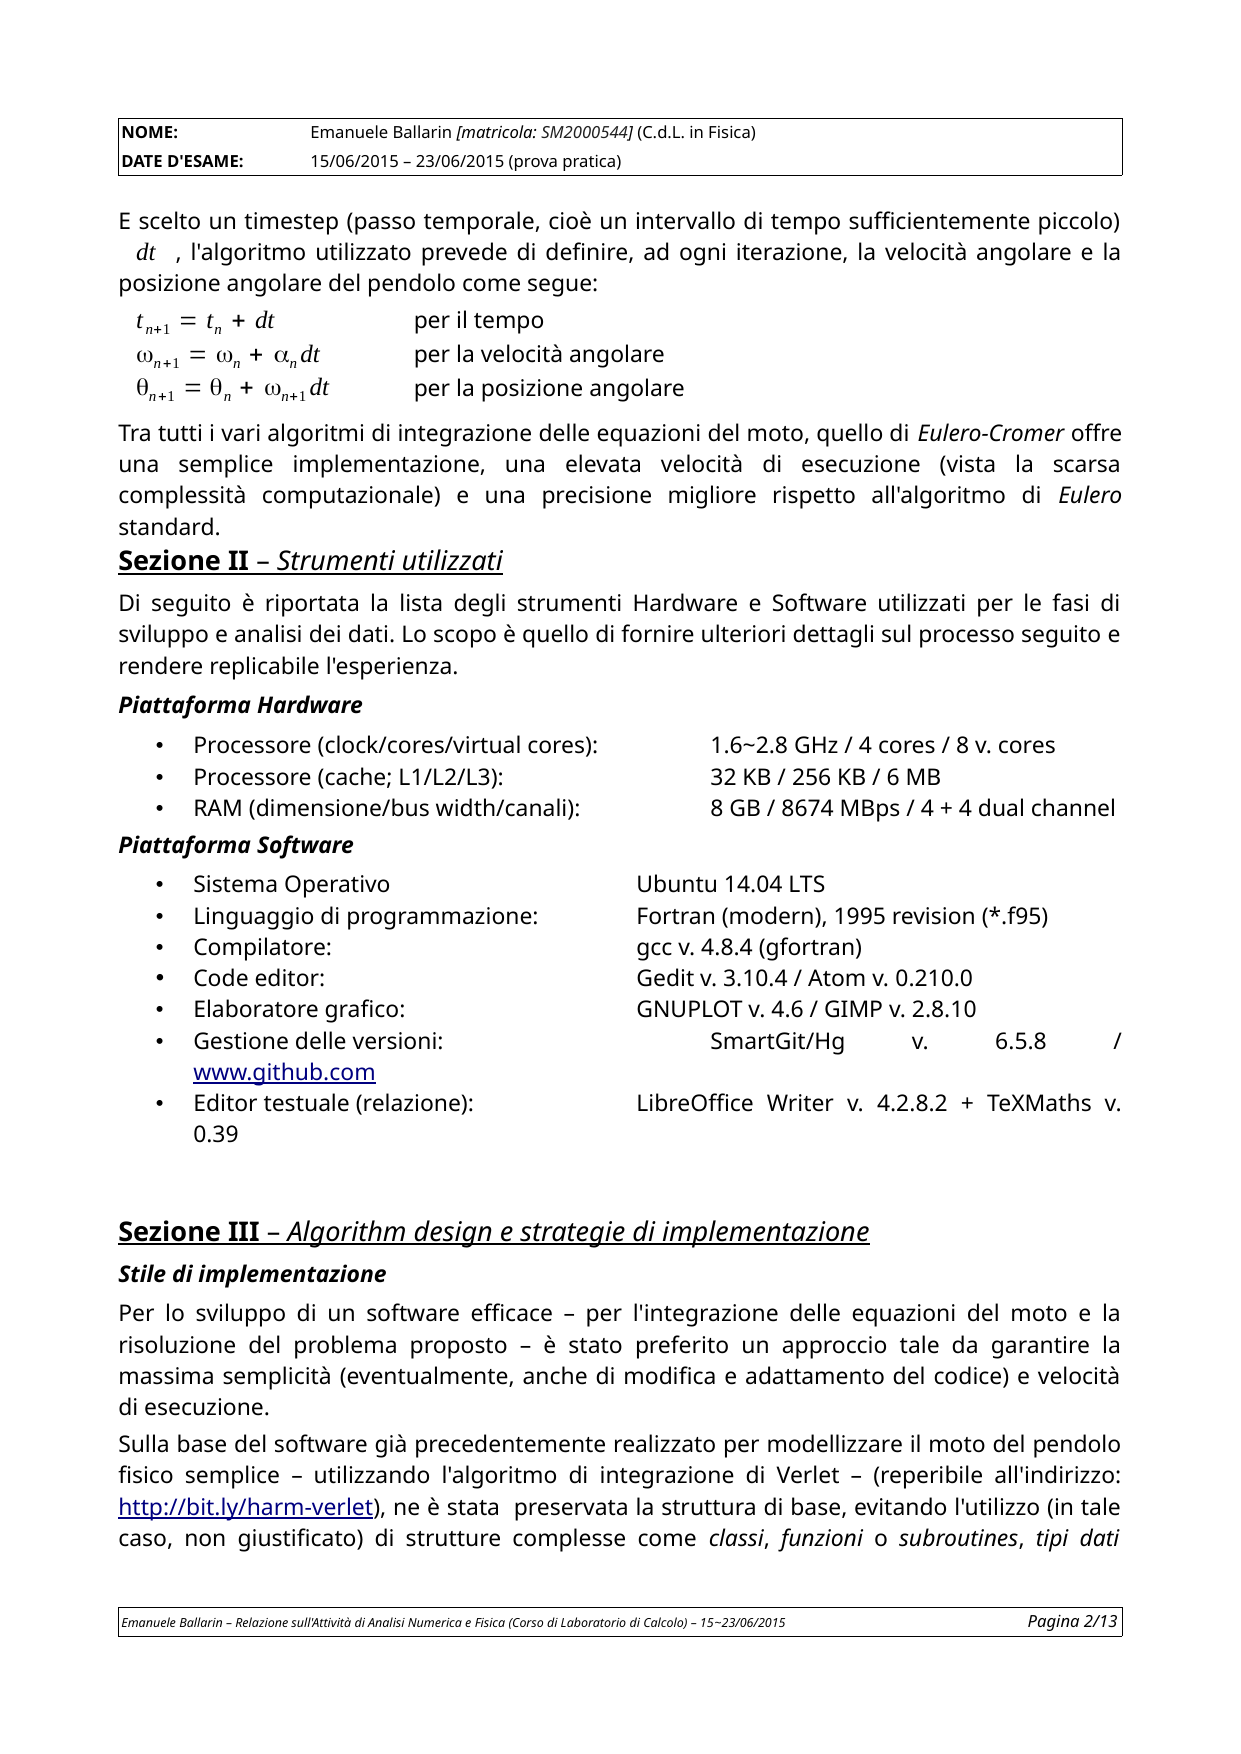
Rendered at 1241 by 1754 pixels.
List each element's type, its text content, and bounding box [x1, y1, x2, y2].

text per il tempo [118, 304, 1122, 338]
list Compilatore: gcc v. 4.8.4 (gfortran) [156, 931, 1122, 962]
text Sulla base del software già precedentemente realizzato per modellizzare il moto del pendolo fisico semplice – utilizzando l'algoritmo di integrazione di Verlet – (reperibile all'indirizzo: http://bit.ly/harm-verlet), ne è stata preservata la struttura di base, evitando l'utilizzo (in tale caso, non giustificato) di strutture complesse come classi, funzioni o subroutines, tipi dati [118, 1428, 1122, 1553]
list Processore (clock/cores/virtual cores): 1.6~2.8 GHz / 4 cores / 8 v. cores [156, 729, 1122, 760]
text Tra tutti i vari algoritmi di integrazione delle equazioni del moto, quello di Eulero-Cromer offre una semplice implementazione, una elevata velocità di esecuzione (vista la scarsa complessità computazionale) e una precisione migliore rispetto all'algoritmo di Eulero standard. [118, 417, 1122, 542]
text Sezione II – Strumenti utilizzati [118, 542, 1122, 578]
text Stile di implementazione [118, 1258, 1122, 1289]
text Di seguito è riportata la lista degli strumenti Hardware e Software utilizzati per le fasi di sviluppo e analisi dei dati. Lo scopo è quello di fornire ulteriori dettagli sul processo seguito e rendere replicabile l'esperienza. [118, 587, 1122, 681]
list Processore (cache; L1/L2/L3): 32 KB / 256 KB / 6 MB [156, 760, 1122, 792]
list Gestione delle versioni: SmartGit/Hg v. 6.5.8 / www.github.com [156, 1025, 1122, 1087]
text per la velocità angolare [118, 338, 1122, 372]
list Code editor: Gedit v. 3.10.4 / Atom v. 0.210.0 [156, 962, 1122, 993]
list Editor testuale (relazione): LibreOffice Writer v. 4.2.8.2 + TeXMaths v. 0.39 [156, 1087, 1122, 1150]
text Sezione III – Algorithm design e strategie di implementazione [118, 1212, 1122, 1249]
list Elaboratore grafico: GNUPLOT v. 4.6 / GIMP v. 2.8.10 [156, 993, 1122, 1025]
text Piattaforma Software [118, 829, 1122, 860]
text Per lo sviluppo di un software efficace – per l'integrazione delle equazioni del moto e la risoluzione del problema proposto – è stato preferito un approccio tale da garantire la massima semplicità (eventualmente, anche di modifica e adattamento del codice) e velocità di esecuzione. [118, 1297, 1122, 1422]
text per la posizione angolare [118, 372, 1122, 405]
list Sistema Operativo Ubuntu 14.04 LTS [156, 868, 1122, 900]
text E scelto un timestep (passo temporale, cioè un intervallo di tempo sufficientemente piccolo) , l'algoritmo utilizzato prevede di definire, ad ogni iterazione, la velocità angolare e la posizione angolare del pendolo come segue: [118, 205, 1122, 298]
list RAM (dimensione/bus width/canali): 8 GB / 8674 MBps / 4 + 4 dual channel [156, 792, 1122, 823]
text Piattaforma Hardware [118, 689, 1122, 721]
list Linguaggio di programmazione: Fortran (modern), 1995 revision (*.f95) [156, 900, 1122, 931]
